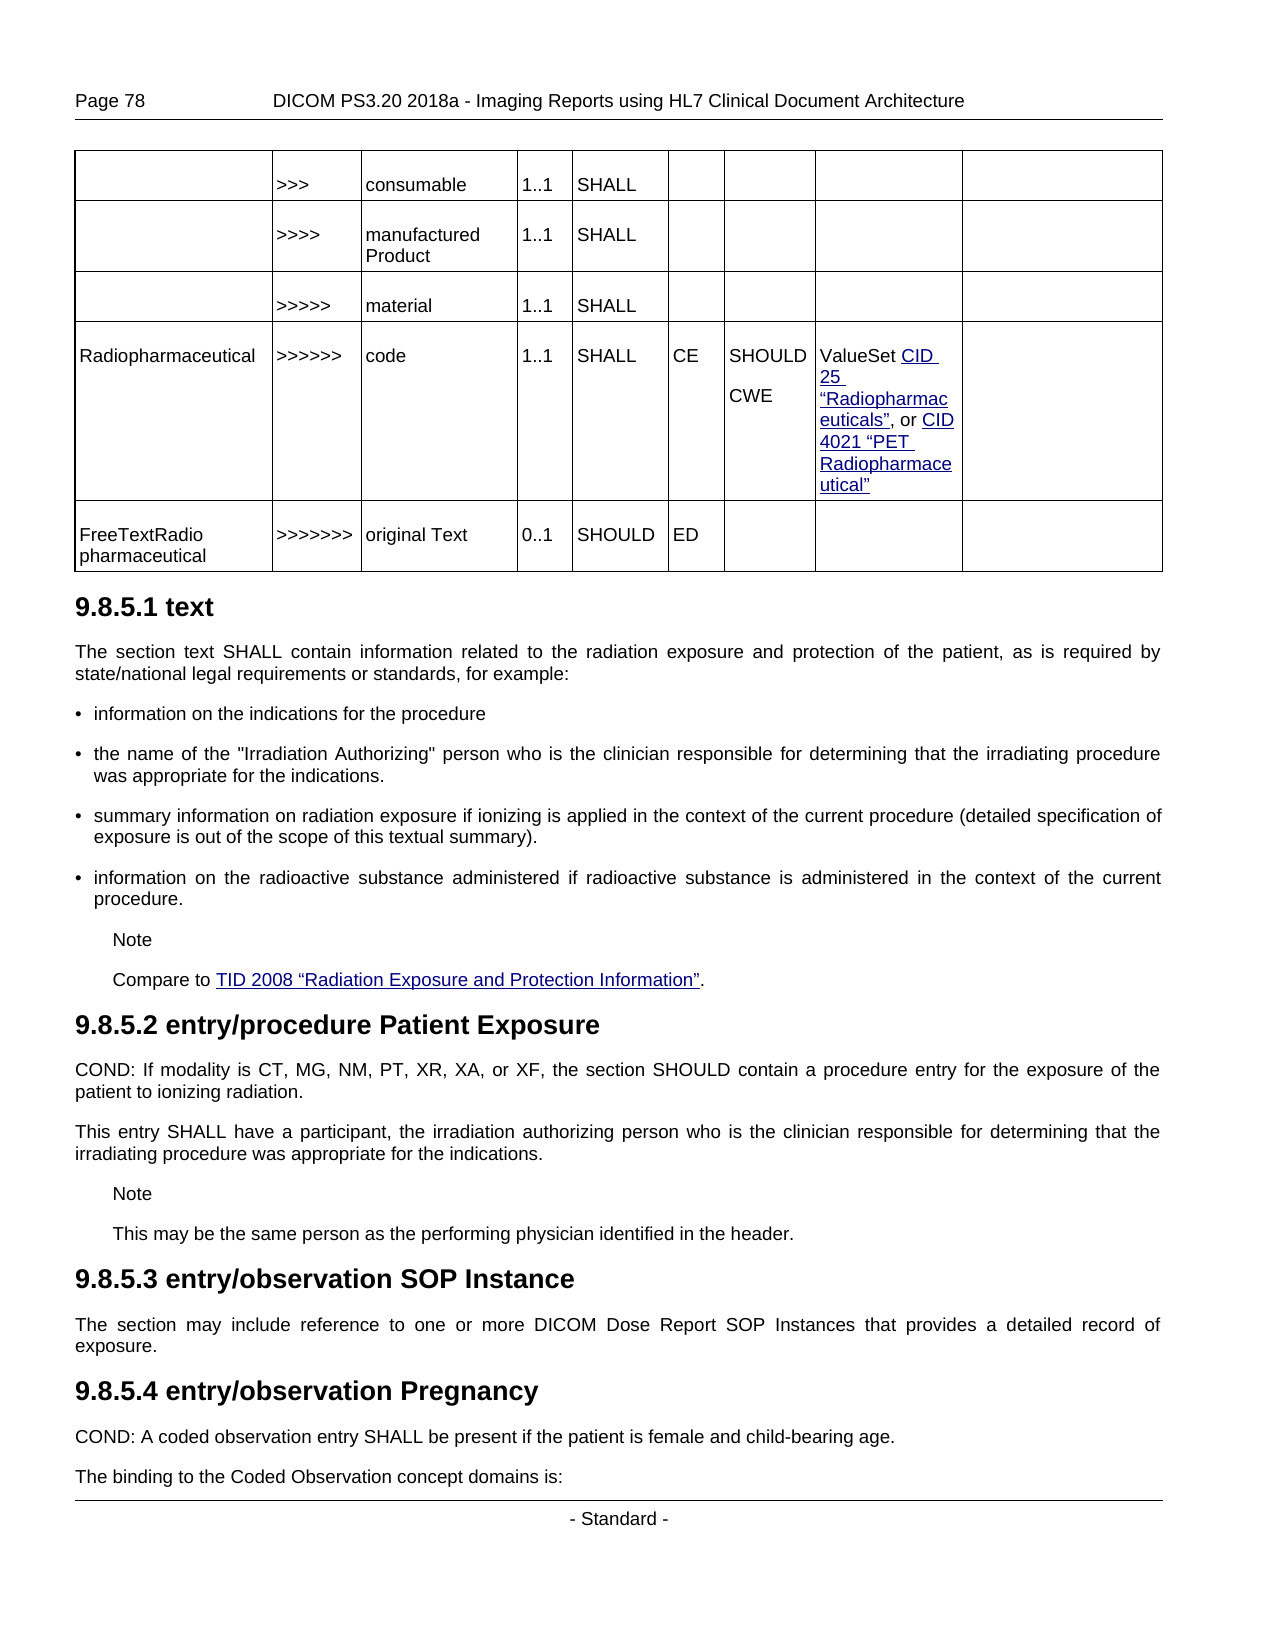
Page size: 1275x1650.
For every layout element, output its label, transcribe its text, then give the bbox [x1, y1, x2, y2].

table_cell code [362, 322, 517, 500]
table_cell 0..1 [518, 501, 572, 571]
list the name of the "Irradiation Authorizing" person who is the clinician responsible for determining that the irradiating procedure was appropriate for the indications. [75, 743, 1162, 786]
table_cell [816, 272, 962, 321]
table_cell >>>> [273, 201, 361, 271]
table_cell 1..1 [518, 272, 572, 321]
table_cell [669, 272, 724, 321]
text The binding to the Coded Observation concept domains is: [75, 1466, 1162, 1487]
text This entry SHALL have a participant, the irradiation authorizing person who is the clinician responsible for determining that the irradiating procedure was appropriate for the indications. [75, 1121, 1162, 1164]
table_cell [76, 151, 272, 200]
list information on the indications for the procedure [75, 703, 1162, 724]
table_cell SHOULD CWE [725, 322, 815, 500]
table_cell [963, 201, 1162, 271]
table_cell SHALL [573, 322, 668, 500]
text Compare to TID 2008 “Radiation Exposure and Protection Information”. [112, 969, 1125, 990]
table_cell [963, 322, 1162, 500]
table_cell SHALL [573, 151, 668, 200]
table_cell 1..1 [518, 322, 572, 500]
table_cell CE [669, 322, 724, 500]
text 9.8.5.2 entry/procedure Patient Exposure [75, 1009, 1162, 1040]
list information on the radioactive substance administered if radioactive substance is administered in the context of the current procedure. [75, 867, 1162, 910]
table_cell >>> [273, 151, 361, 200]
table_cell SHALL [573, 272, 668, 321]
table_cell manufactured​Product [362, 201, 517, 271]
text COND: A coded observation entry SHALL be present if the patient is female and child-bearing age. [75, 1425, 1162, 1447]
table_cell [725, 151, 815, 200]
table_cell [816, 201, 962, 271]
table_cell original Text [362, 501, 517, 571]
list summary information on radiation exposure if ionizing is applied in the context of the current procedure (detailed specification of exposure is out of the scope of this textual summary). [75, 805, 1162, 848]
table_cell [669, 151, 724, 200]
table_cell SHOULD [573, 501, 668, 571]
table_cell Free​Text​Radio​pharmaceutical [76, 501, 272, 571]
text 9.8.5.4 entry/observation Pregnancy [75, 1375, 1162, 1407]
table_cell [963, 151, 1162, 200]
text Note [112, 1183, 1125, 1204]
table_cell 1..1 [518, 151, 572, 200]
table_cell consumable [362, 151, 517, 200]
table_cell Radio​pharmaceutical [76, 322, 272, 500]
table_cell [725, 272, 815, 321]
text COND: If modality is CT, MG, NM, PT, XR, XA, or XF, the section SHOULD contain a procedure entry for the exposure of the patient to ionizing radiation. [75, 1059, 1162, 1102]
table_cell [963, 272, 1162, 321]
text The section text SHALL contain information related to the radiation exposure and protection of the patient, as is required by state/national legal requirements or standards, for example: [75, 641, 1162, 684]
table_cell 1..1 [518, 201, 572, 271]
table_cell material [362, 272, 517, 321]
table_cell [725, 501, 815, 571]
table_cell >>>>>>> [273, 501, 361, 571]
table_cell [963, 501, 1162, 571]
table_cell [76, 201, 272, 271]
table_cell SHALL [573, 201, 668, 271]
text 9.8.5.3 entry/observation SOP Instance [75, 1263, 1162, 1295]
text This may be the same person as the performing physician identified in the header. [112, 1223, 1125, 1245]
table_cell [76, 272, 272, 321]
table_cell [669, 201, 724, 271]
text Note [112, 928, 1125, 950]
table_cell [816, 151, 962, 200]
table_cell ValueSet CID 25 “Radiopharmaceuticals”, or CID 4021 “PET Radiopharmaceutical” [816, 322, 962, 500]
table_cell >>>>> [273, 272, 361, 321]
table_cell [725, 201, 815, 271]
table_cell [816, 501, 962, 571]
table_cell ED [669, 501, 724, 571]
text 9.8.5.1 text [75, 591, 1162, 622]
text The section may include reference to one or more DICOM Dose Report SOP Instances that provides a detailed record of exposure. [75, 1313, 1162, 1357]
table_cell >>>>>> [273, 322, 361, 500]
